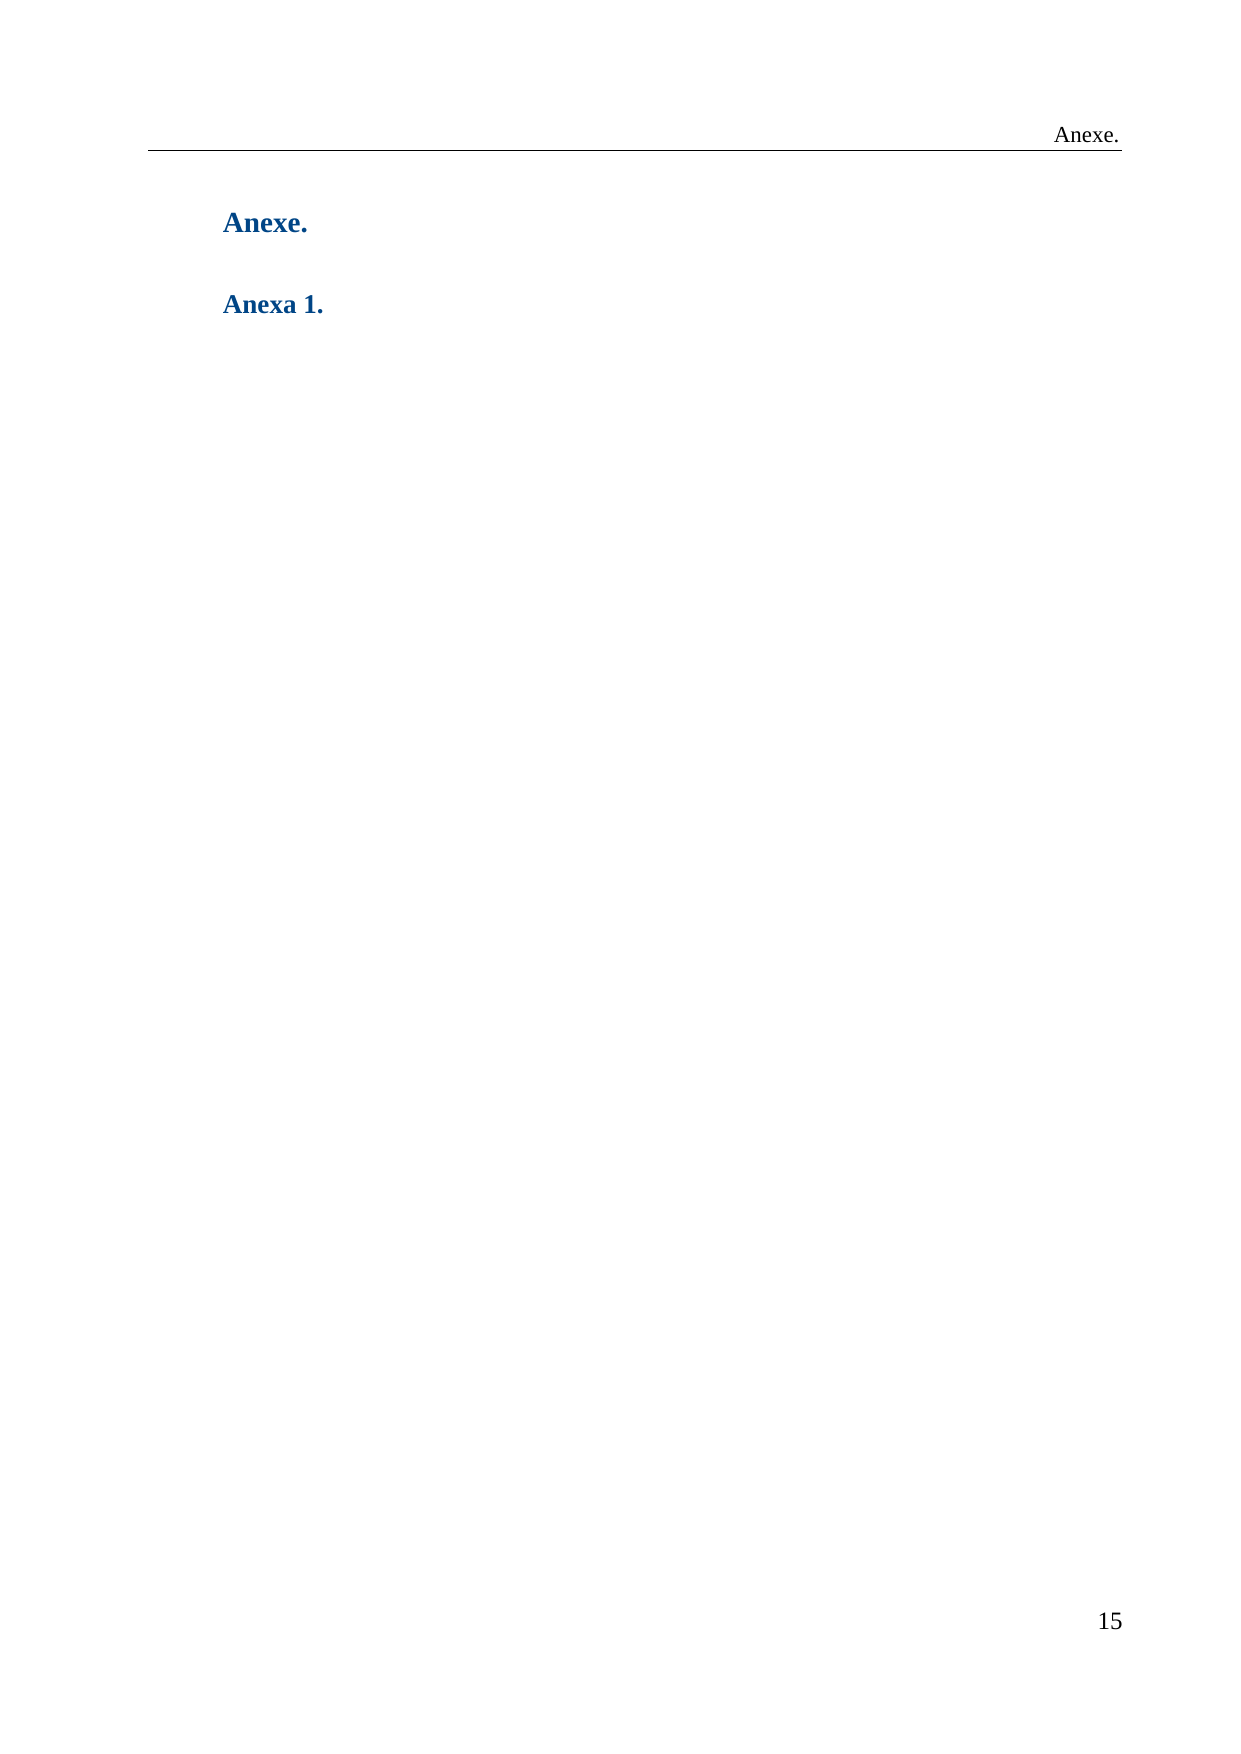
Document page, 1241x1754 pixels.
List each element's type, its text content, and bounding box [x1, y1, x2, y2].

subtitle Anexe. [148, 205, 1122, 238]
